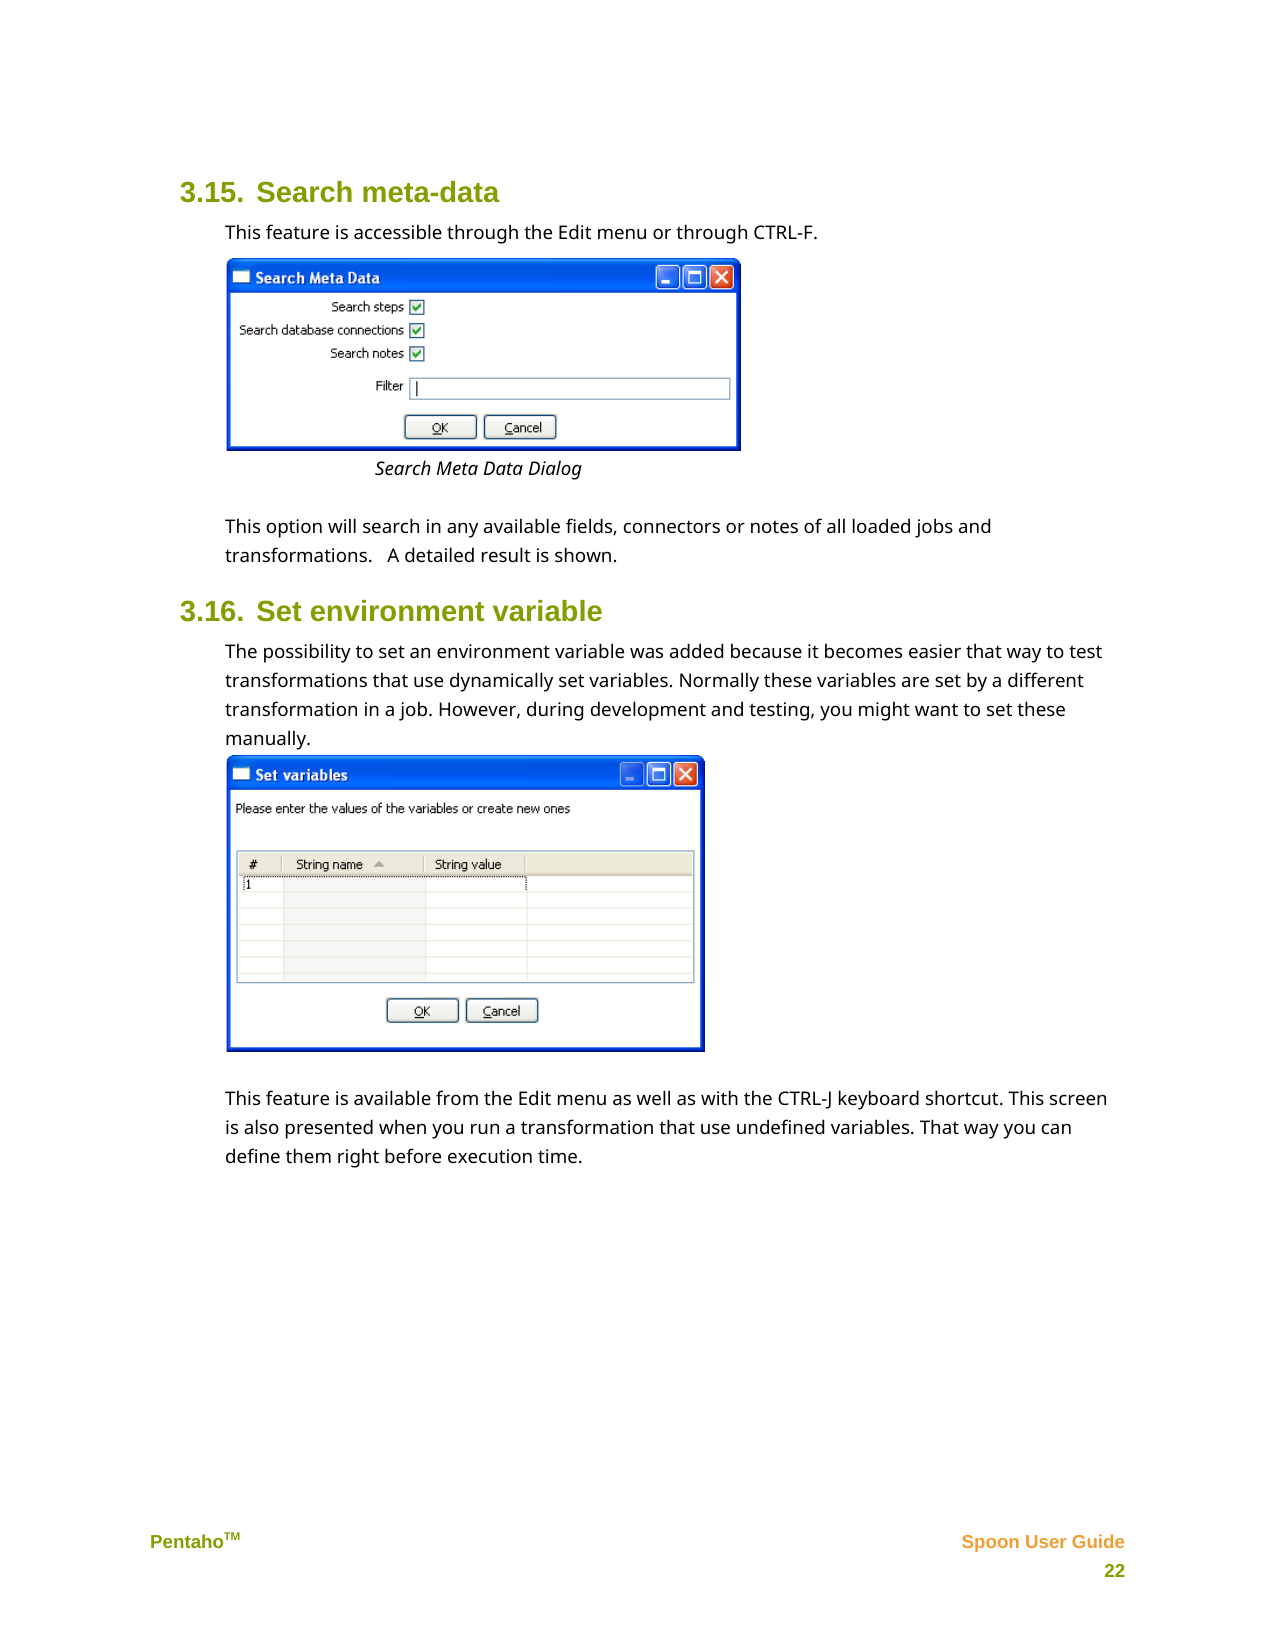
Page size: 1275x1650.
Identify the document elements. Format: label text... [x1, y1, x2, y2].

text This feature is available from the Edit menu as well as with the CTRL-J keyboard shortcut. This screen is also presented when you run a transformation that use undefined variables. That way you can define them right before execution time. [225, 1082, 1125, 1169]
picture [226, 258, 741, 451]
text The possibility to set an environment variable was added because it becomes easier that way to test transformations that use dynamically set variables. Normally these variables are set by a different transformation in a job. However, during development and testing, you might want to set these manually. [225, 635, 1125, 751]
subtitle Set environment variable [179, 594, 1125, 628]
text This option will search in any available fields, connectors or notes of all loaded jobs and transformations. A detailed result is shown. [225, 510, 1125, 569]
text This feature is accessible through the Edit menu or through CTRL-F. [225, 216, 1125, 245]
picture [226, 755, 705, 1052]
text Search Meta Data Dialog [225, 245, 1125, 481]
subtitle Search meta-data [179, 175, 1125, 210]
